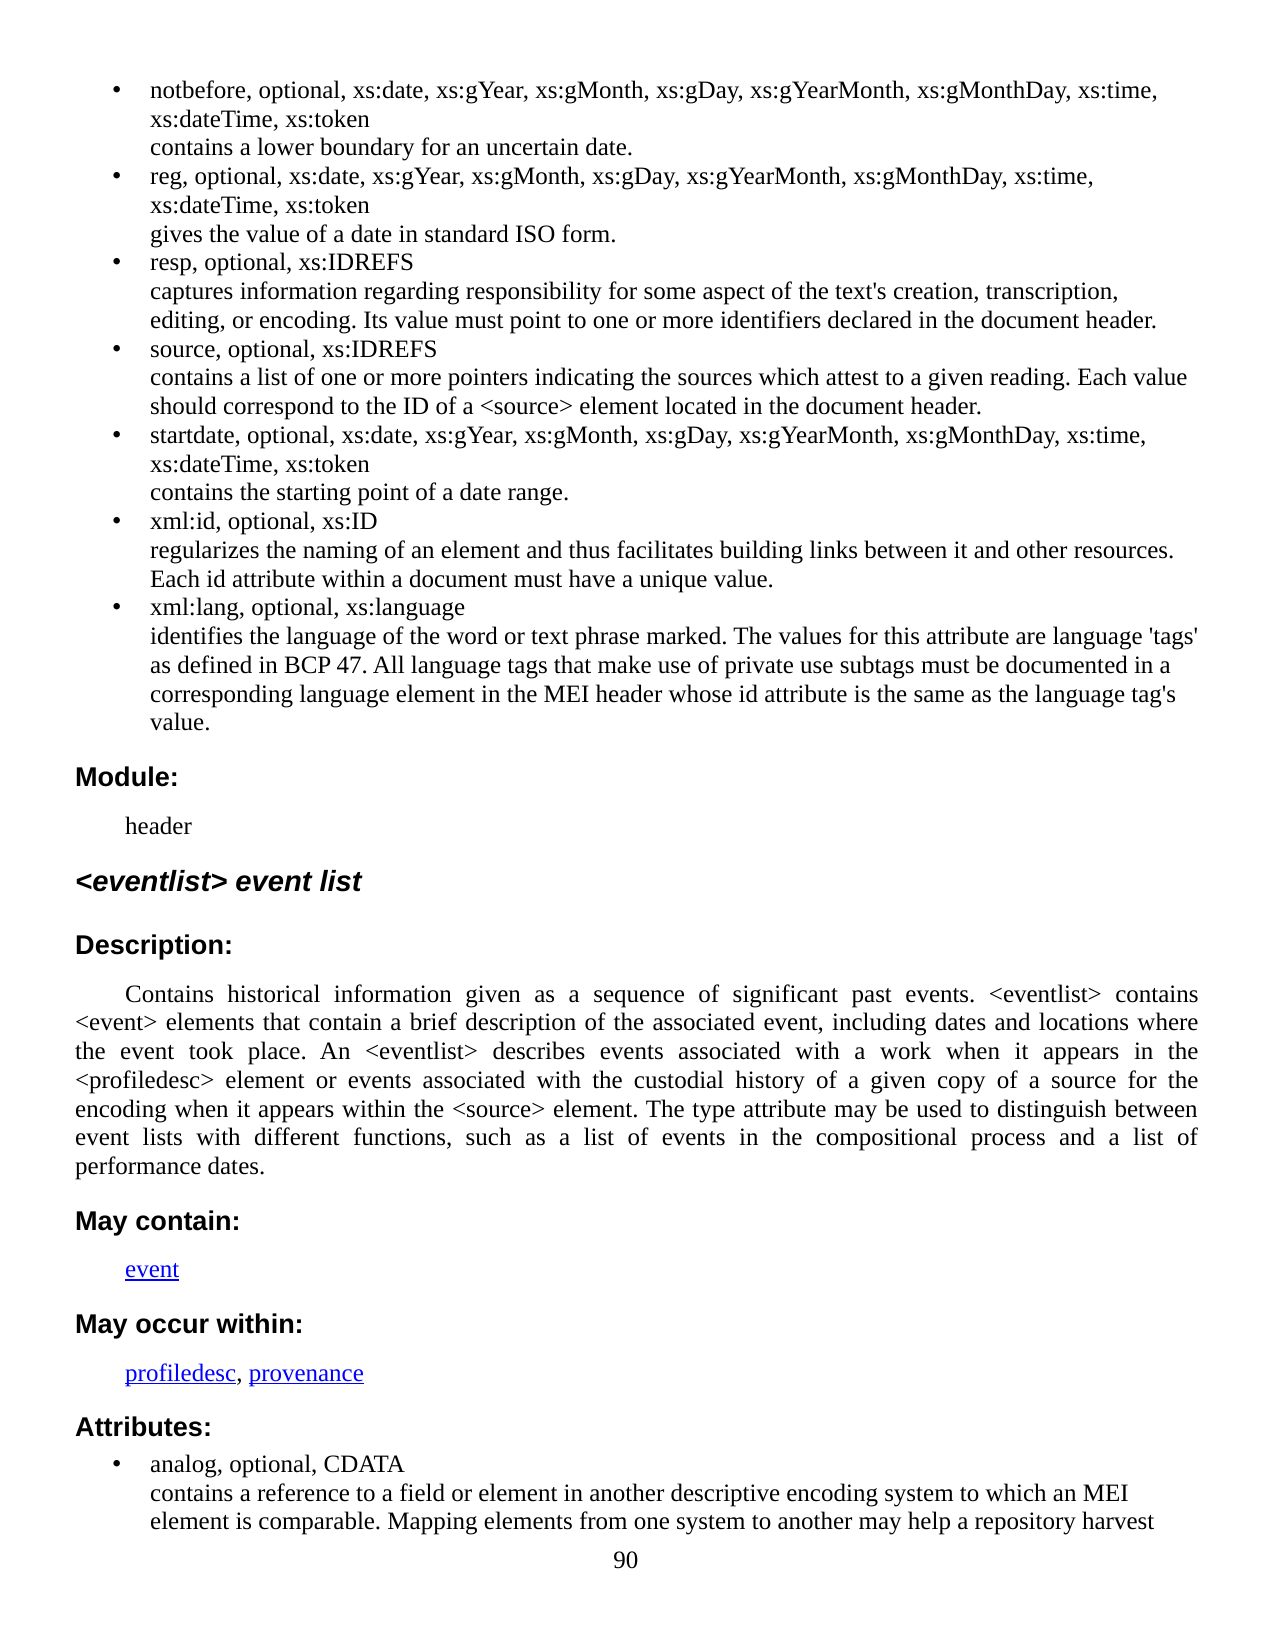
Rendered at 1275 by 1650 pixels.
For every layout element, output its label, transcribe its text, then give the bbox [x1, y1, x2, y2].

subtitle <eventlist> event list [75, 864, 1200, 898]
subtitle Attributes: [75, 1411, 1200, 1443]
list notbefore, optional, xs:date, xs:gYear, xs:gMonth, xs:gDay, xs:gYearMonth, xs:gMonthDay, xs:time, xs:dateTime, xs:token contains a lower boundary for an uncertain date. [112, 75, 1200, 161]
text Contains historical information given as a sequence of significant past events. <eventlist> contains <event> elements that contain a brief description of the associated event, including dates and locations where the event took place. An <eventlist> describes events associated with a work when it appears in the <profiledesc> element or events associated with the custodial history of a given copy of a source for the encoding when it appears within the <source> element. The type attribute may be used to distinguish between event lists with different functions, such as a list of events in the compositional process and a list of performance dates. [75, 979, 1200, 1180]
text event [75, 1254, 1200, 1283]
subtitle May occur within: [75, 1308, 1200, 1339]
subtitle Module: [75, 761, 1200, 792]
list reg, optional, xs:date, xs:gYear, xs:gMonth, xs:gDay, xs:gYearMonth, xs:gMonthDay, xs:time, xs:dateTime, xs:token gives the value of a date in standard ISO form. [112, 161, 1200, 247]
list xml:id, optional, xs:ID regularizes the naming of an element and thus facilitates building links between it and other resources. Each id attribute within a document must have a unique value. [112, 506, 1200, 592]
text profiledesc, provenance [75, 1358, 1200, 1386]
subtitle May contain: [75, 1205, 1200, 1236]
text header [75, 811, 1200, 839]
list resp, optional, xs:IDREFS captures information regarding responsibility for some aspect of the text's creation, transcription, editing, or encoding. Its value must point to one or more identifiers declared in the document header. [112, 247, 1200, 334]
list source, optional, xs:IDREFS contains a list of one or more pointers indicating the sources which attest to a given reading. Each value should correspond to the ID of a <source> element located in the document header. [112, 334, 1200, 420]
list startdate, optional, xs:date, xs:gYear, xs:gMonth, xs:gDay, xs:gYearMonth, xs:gMonthDay, xs:time, xs:dateTime, xs:token contains the starting point of a date range. [112, 420, 1200, 506]
list analog, optional, CDATA contains a reference to a field or element in another descriptive encoding system to which an MEI element is comparable. Mapping elements from one system to another may help a repository harvest [112, 1449, 1200, 1535]
subtitle Description: [75, 929, 1200, 961]
list xml:lang, optional, xs:language identifies the language of the word or text phrase marked. The values for this attribute are language 'tags' as defined in BCP 47. All language tags that make use of private use subtags must be documented in a corresponding language element in the MEI header whose id attribute is the same as the language tag's value. [112, 592, 1200, 736]
